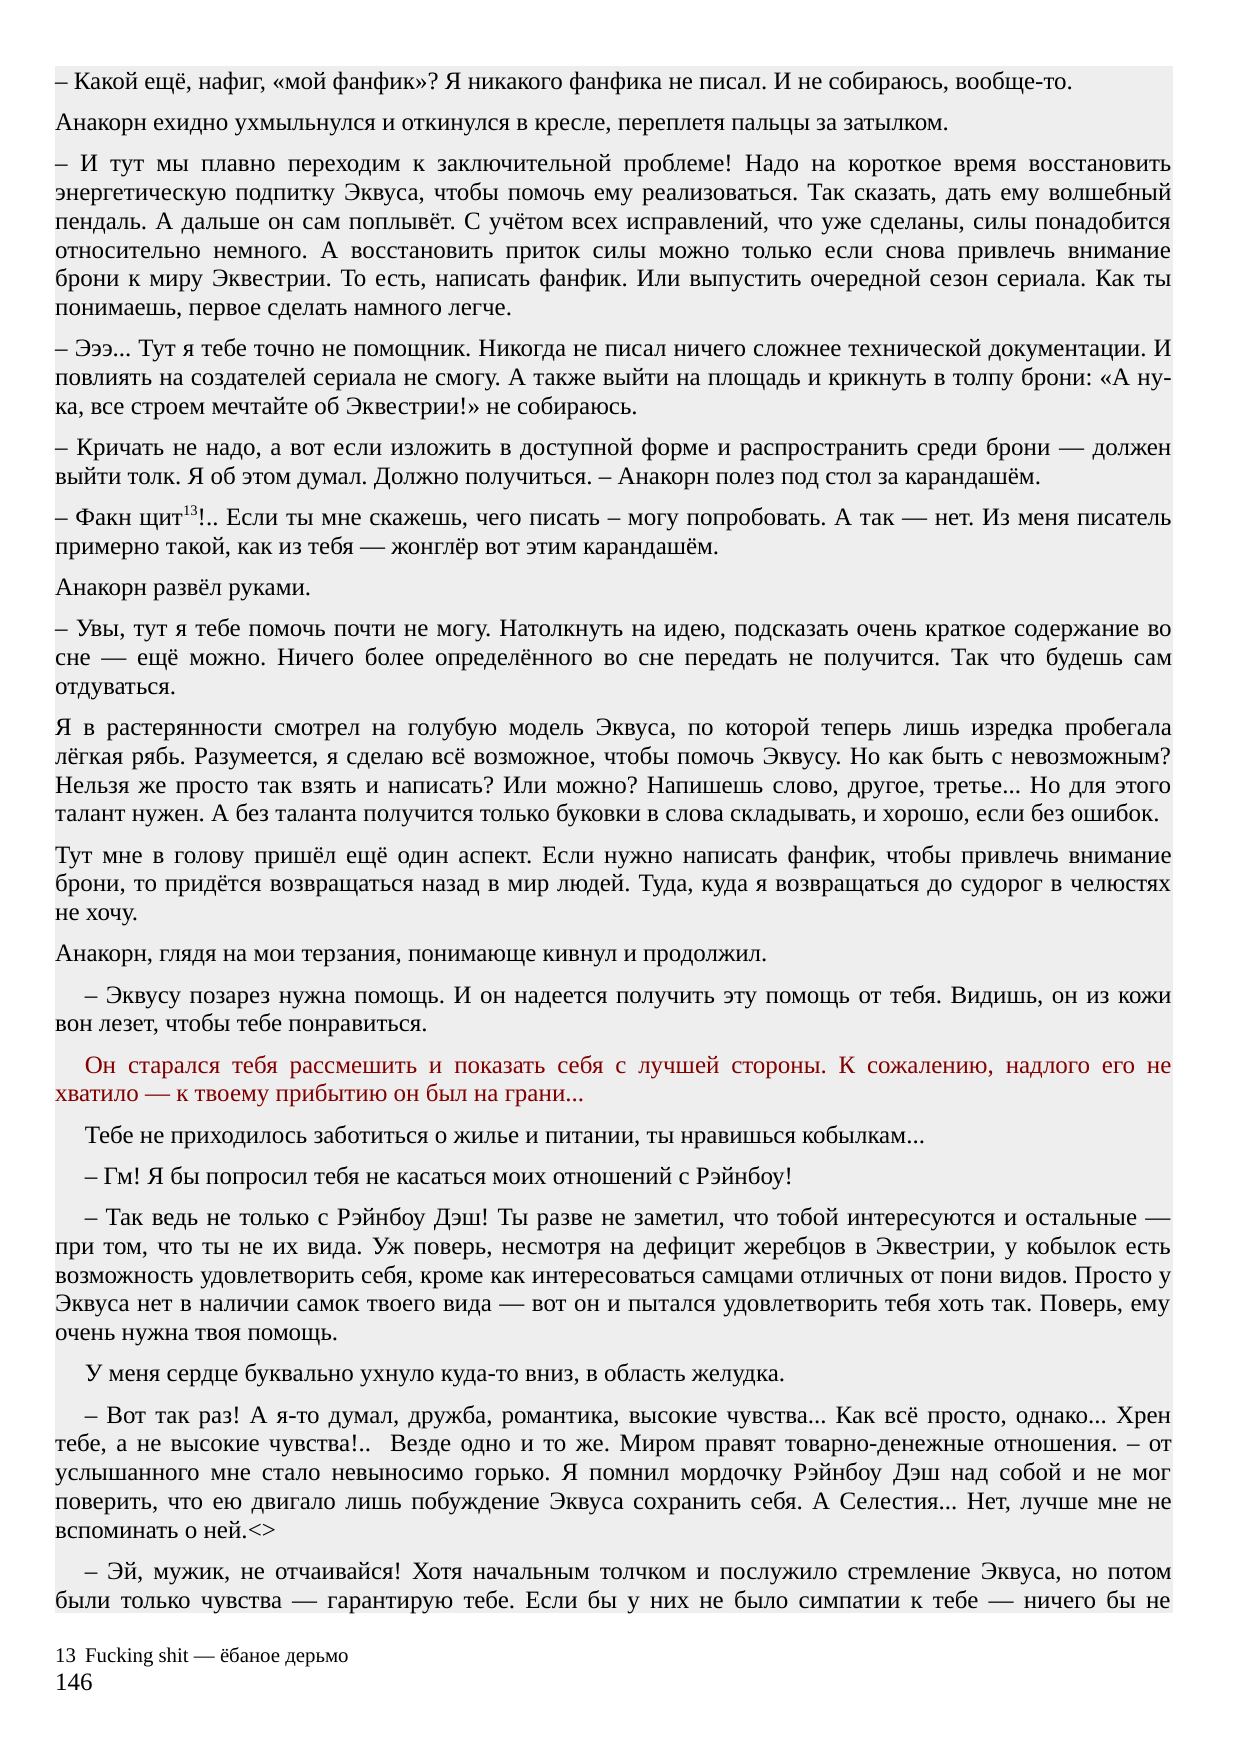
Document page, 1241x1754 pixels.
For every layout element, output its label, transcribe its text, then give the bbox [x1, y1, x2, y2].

text – Эй, мужик, не отчаивайся! Хотя начальным толчком и послужило стремление Эквуса, но потом были только чувства — гарантирую тебе. Если бы у них не было симпатии к тебе — ничего бы не [55, 1556, 1173, 1613]
text – Вот так раз! А я-то думал, дружба, романтика, высокие чувства... Как всё просто, однако... Хрен тебе, а не высокие чувства!.. Везде одно и то же. Миром правят товарно-денежные отношения. – от услышанного мне стало невыносимо горько. Я помнил мордочку Рэйнбоу Дэш над собой и не мог поверить, что ею двигало лишь побуждение Эквуса сохранить себя. А Селестия... Нет, лучше мне не вспоминать о ней.<> [55, 1400, 1173, 1543]
text Я в растерянности смотрел на голубую модель Эквуса, по которой теперь лишь изредка пробегала лёгкая рябь. Разумеется, я сделаю всё возможное, чтобы помочь Эквусу. Но как быть с невозможным? Нельзя же просто так взять и написать? Или можно? Напишешь слово, другое, третье... Но для этого талант нужен. А без таланта получится только буковки в слова складывать, и хорошо, если без ошибок. [55, 712, 1173, 827]
text – Эээ... Тут я тебе точно не помощник. Никогда не писал ничего сложнее технической документации. И повлиять на создателей сериала не смогу. А также выйти на площадь и крикнуть в толпу брони: «А ну-ка, все строем мечтайте об Эквестрии!» не собираюсь. [55, 333, 1173, 420]
text Тут мне в голову пришёл ещё один аспект. Если нужно написать фанфик, чтобы привлечь внимание брони, то придётся возвращаться назад в мир людей. Туда, куда я возвращаться до судорог в челюстях не хочу. [55, 840, 1173, 926]
text – Эквусу позарез нужна помощь. И он надеется получить эту помощь от тебя. Видишь, он из кожи вон лезет, чтобы тебе понравиться. [55, 980, 1173, 1037]
text Анакорн, глядя на мои терзания, понимающе кивнул и продолжил. [55, 938, 1173, 967]
text – Так ведь не только с Рэйнбоу Дэш! Ты разве не заметил, что тобой интересуются и остальные — при том, что ты не их вида. Уж поверь, несмотря на дефицит жеребцов в Эквестрии, у кобылок есть возможность удовлетворить себя, кроме как интересоваться самцами отличных от пони видов. Просто у Эквуса нет в наличии самок твоего вида — вот он и пытался удовлетворить тебя хоть так. Поверь, ему очень нужна твоя помощь. [55, 1202, 1173, 1346]
text – Гм! Я бы попросил тебя не касаться моих отношений с Рэйнбоу! [55, 1161, 1173, 1190]
text – Увы, тут я тебе помочь почти не могу. Натолкнуть на идею, подсказать очень краткое содержание во сне — ещё можно. Ничего более определённого во сне передать не получится. Так что будешь сам отдуваться. [55, 613, 1173, 700]
text – Какой ещё, нафиг, «мой фанфик»? Я никакого фанфика не писал. И не собираюсь, вообще-то. [55, 66, 1173, 95]
text – Факн щит!.. Если ты мне скажешь, чего писать – могу попробовать. А так — нет. Из меня писатель примерно такой, как из тебя — жонглёр вот этим карандашём. [55, 502, 1173, 560]
text Анакорн ехидно ухмыльнулся и откинулся в кресле, переплетя пальцы за затылком. [55, 107, 1173, 136]
text Он старался тебя рассмешить и показать себя с лучшей стороны. К сожалению, надлого его не хватило — к твоему прибытию он был на грани... [55, 1050, 1173, 1107]
text Fucking shit — ёбаное дерьмо [55, 1642, 1173, 1667]
text Тебе не приходилось заботиться о жилье и питании, ты нравишься кобылкам... [55, 1120, 1173, 1148]
text У меня сердце буквально ухнуло куда-то вниз, в область желудка. [55, 1358, 1173, 1387]
text – Кричать не надо, а вот если изложить в доступной форме и распространить среди брони — должен выйти толк. Я об этом думал. Должно получиться. – Анакорн полез под стол за карандашём. [55, 432, 1173, 490]
text Анакорн развёл руками. [55, 572, 1173, 601]
text – И тут мы плавно переходим к заключительной проблеме! Надо на короткое время восстановить энергетическую подпитку Эквуса, чтобы помочь ему реализоваться. Так сказать, дать ему волшебный пендаль. А дальше он сам поплывёт. С учётом всех исправлений, что уже сделаны, силы понадобится относительно немного. А восстановить приток силы можно только если снова привлечь внимание брони к миру Эквестрии. То есть, написать фанфик. Или выпустить очередной сезон сериала. Как ты понимаешь, первое сделать намного легче. [55, 148, 1173, 321]
